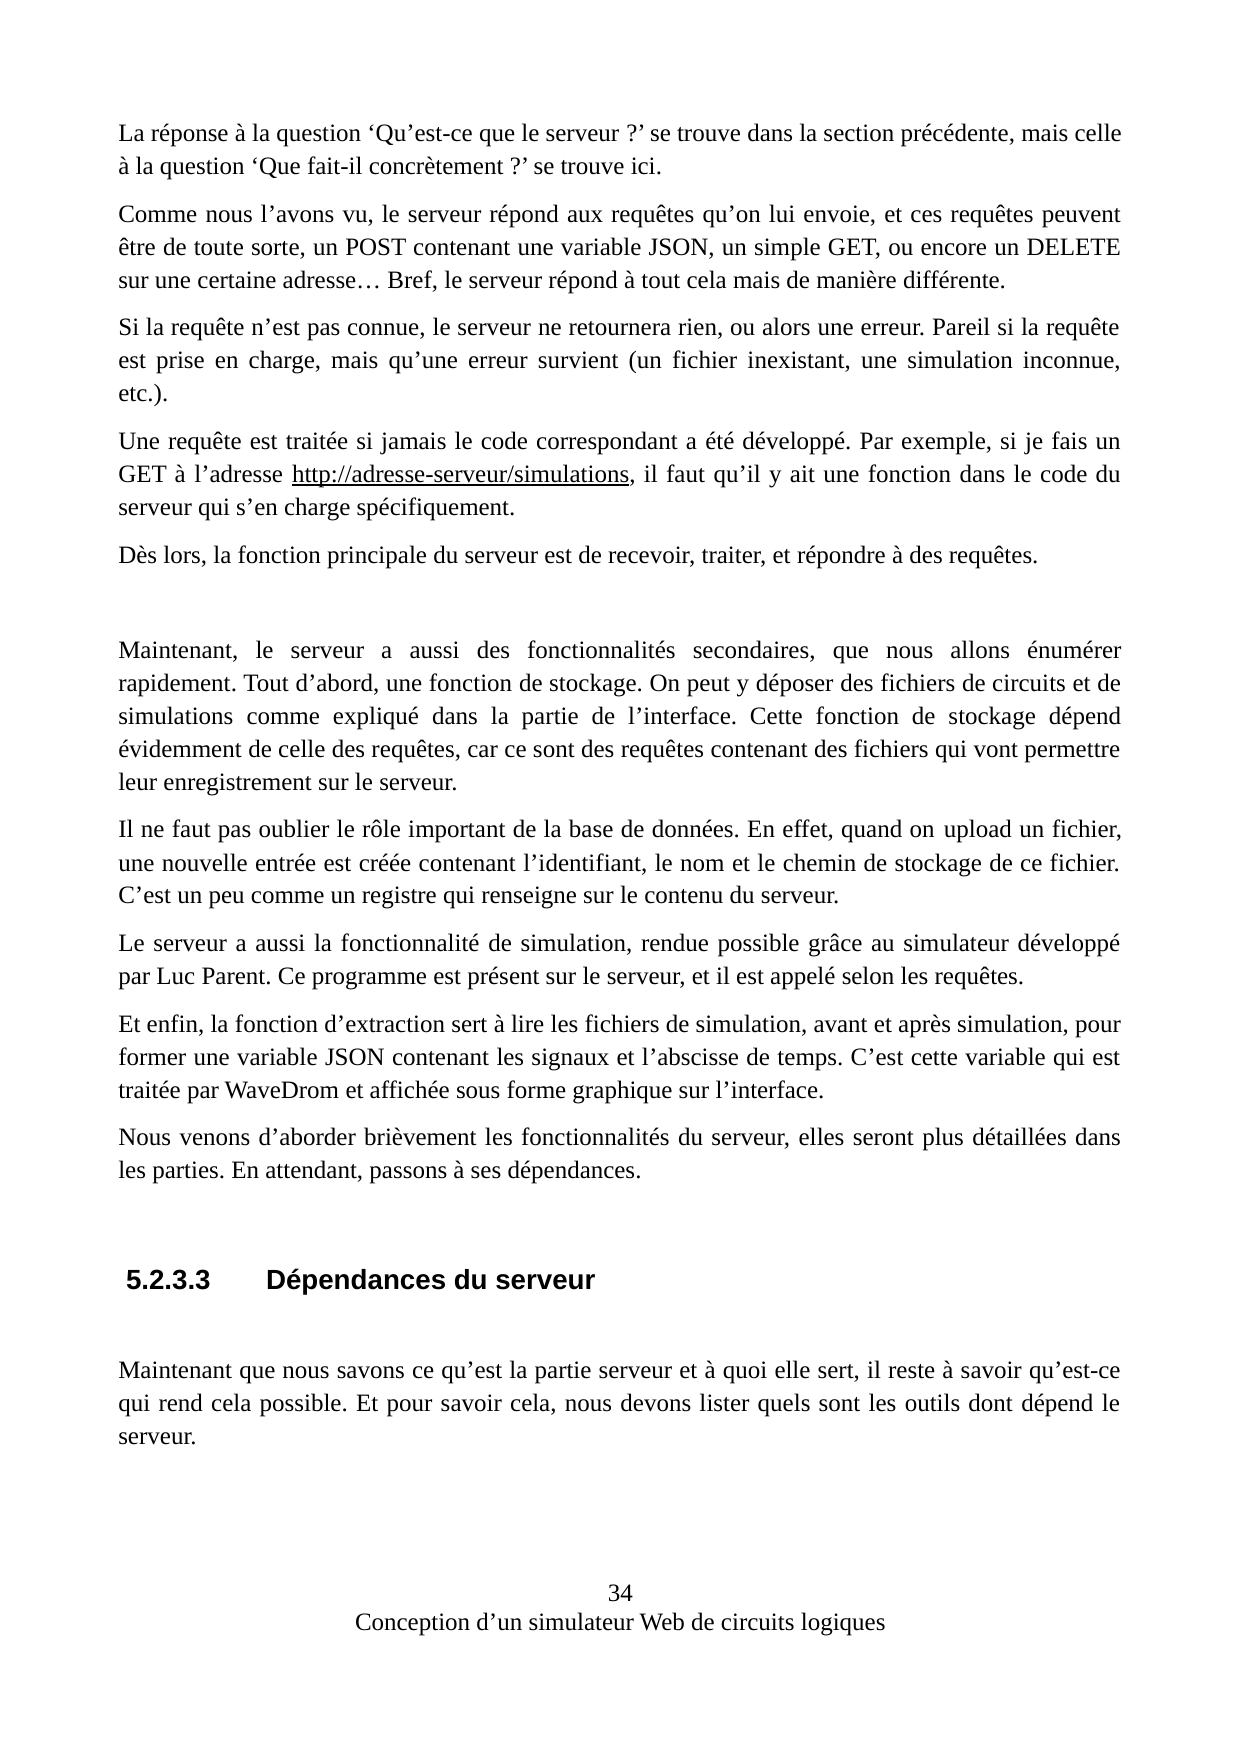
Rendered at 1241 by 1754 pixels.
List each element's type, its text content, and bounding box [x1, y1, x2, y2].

text La réponse à la question ‘Qu’est-ce que le serveur ?’ se trouve dans la section précédente, mais celle à la question ‘Que fait-il concrètement ?’ se trouve ici. [118, 118, 1122, 180]
text Il ne faut pas oublier le rôle important de la base de données. En effet, quand on upload un fichier, une nouvelle entrée est créée contenant l’identifiant, le nom et le chemin de stockage de ce fichier. C’est un peu comme un registre qui renseigne sur le contenu du serveur. [118, 814, 1122, 909]
text Maintenant que nous savons ce qu’est la partie serveur et à quoi elle sert, il reste à savoir qu’est-ce qui rend cela possible. Et pour savoir cela, nous devons lister quels sont les outils dont dépend le serveur. [118, 1355, 1122, 1450]
text Une requête est traitée si jamais le code correspondant a été développé. Par exemple, si je fais un GET à l’adresse http://adresse-serveur/simulations, il faut qu’il y ait une fonction dans le code du serveur qui s’en charge spécifiquement. [118, 426, 1122, 521]
text Dès lors, la fonction principale du serveur est de recevoir, traiter, et répondre à des requêtes. [118, 540, 1122, 568]
text Si la requête n’est pas connue, le serveur ne retournera rien, ou alors une erreur. Pareil si la requête est prise en charge, mais qu’une erreur survient (un fichier inexistant, une simulation inconnue, etc.). [118, 312, 1122, 407]
text Nous venons d’aborder brièvement les fonctionnalités du serveur, elles seront plus détaillées dans les parties. En attendant, passons à ses dépendances. [118, 1122, 1122, 1184]
text Maintenant, le serveur a aussi des fonctionnalités secondaires, que nous allons énumérer rapidement. Tout d’abord, une fonction de stockage. On peut y déposer des fichiers de circuits et de simulations comme expliqué dans la partie de l’interface. Cette fonction de stockage dépend évidemment de celle des requêtes, car ce sont des requêtes contenant des fichiers qui vont permettre leur enregistrement sur le serveur. [118, 635, 1122, 796]
text Comme nous l’avons vu, le serveur répond aux requêtes qu’on lui envoie, et ces requêtes peuvent être de toute sorte, un POST contenant une variable JSON, un simple GET, ou encore un DELETE sur une certaine adresse… Bref, le serveur répond à tout cela mais de manière différente. [118, 199, 1122, 293]
subtitle Dépendances du serveur [118, 1263, 1122, 1295]
text Et enfin, la fonction d’extraction sert à lire les fichiers de simulation, avant et après simulation, pour former une variable JSON contenant les signaux et l’abscisse de temps. C’est cette variable qui est traitée par WaveDrom et affichée sous forme graphique sur l’interface. [118, 1009, 1122, 1104]
text Le serveur a aussi la fonctionnalité de simulation, rendue possible grâce au simulateur développé par Luc Parent. Ce programme est présent sur le serveur, et il est appelé selon les requêtes. [118, 928, 1122, 990]
